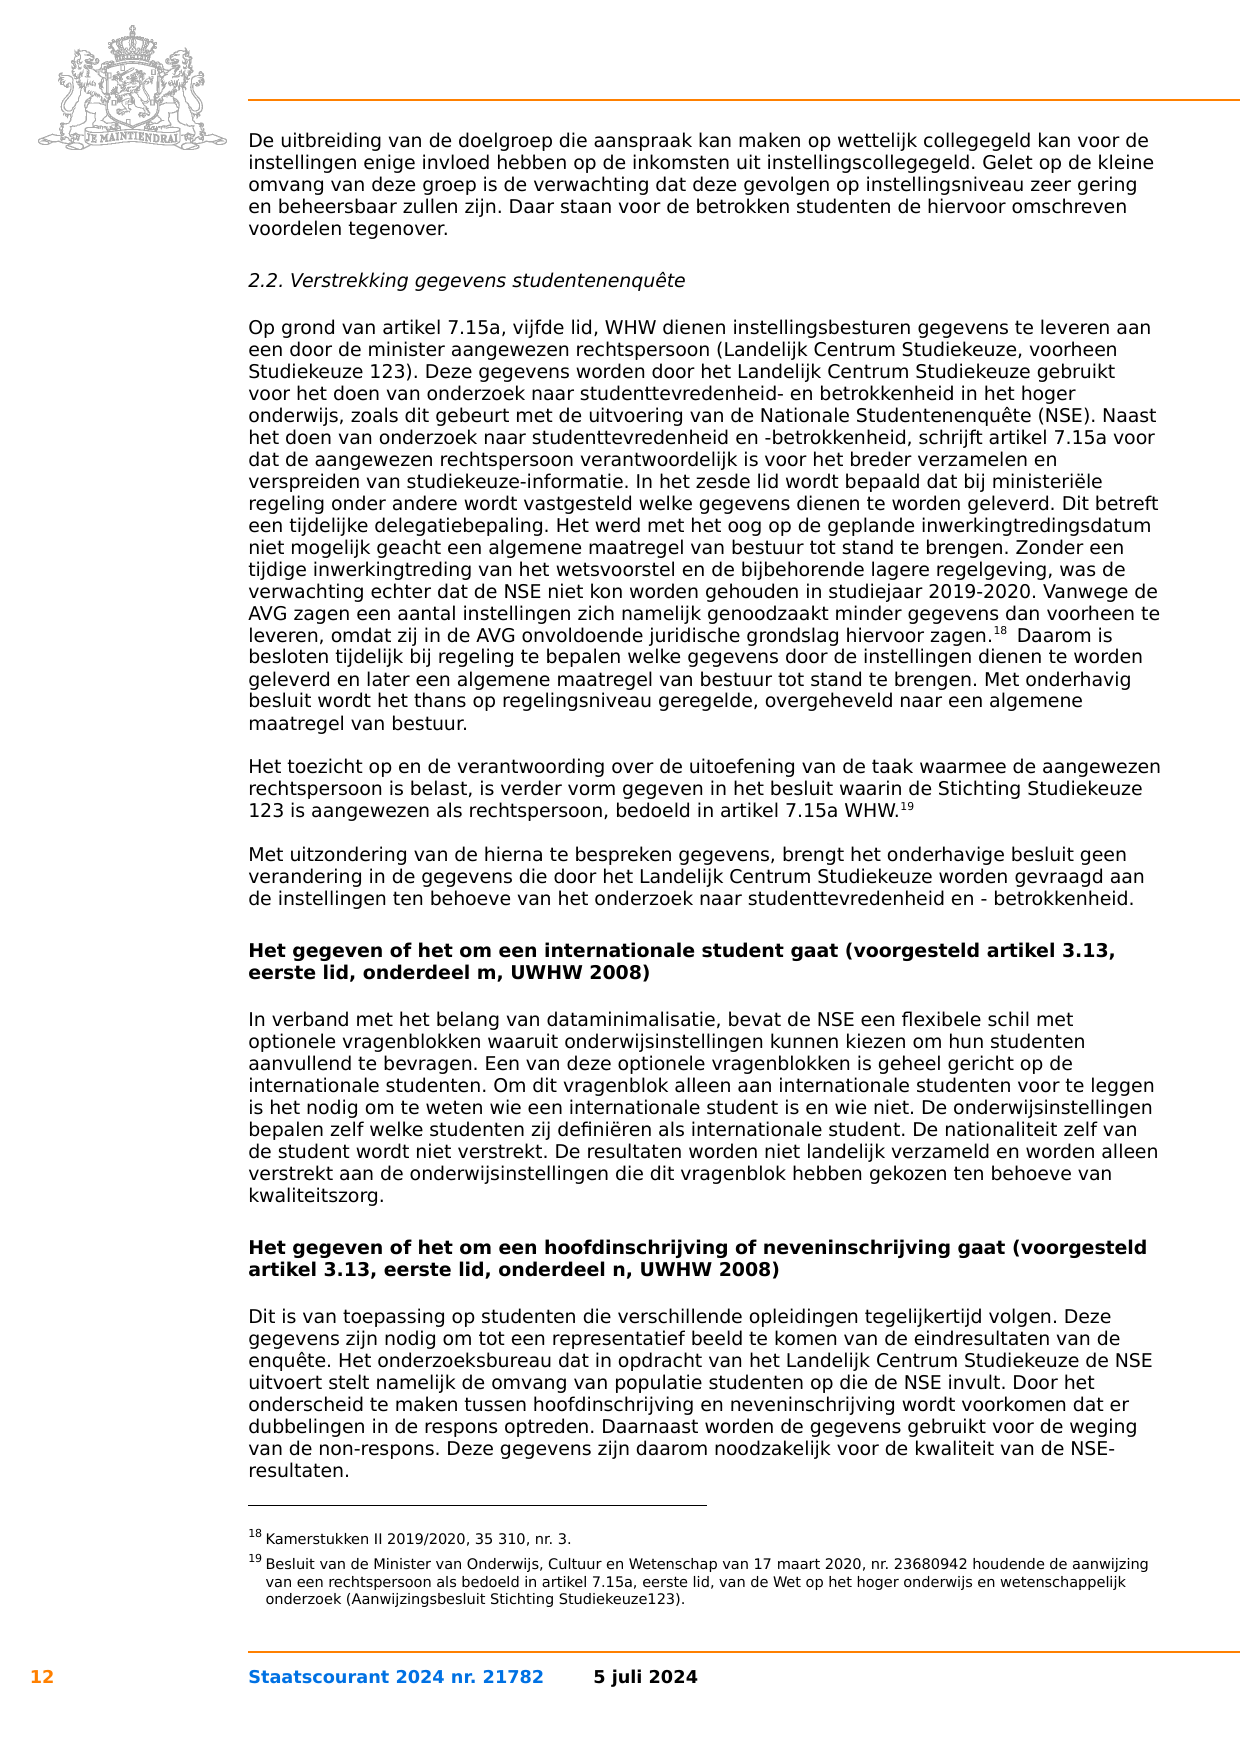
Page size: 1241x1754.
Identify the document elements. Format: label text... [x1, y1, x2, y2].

picture [38, 25, 227, 150]
text Dit is van toepassing op studenten die verschillende opleidingen tegelijkertijd volgen. Deze gegevens zijn nodig om tot een representatief beeld te komen van de eindresultaten van de enquête. Het onderzoeksbureau dat in opdracht van het Landelijk Centrum Studiekeuze de NSE uitvoert stelt namelijk de omvang van populatie studenten op die de NSE invult. Door het onderscheid te maken tussen hoofdinschrijving en neveninschrijving wordt voorkomen dat er dubbelingen in de respons optreden. Daarnaast worden de gegevens gebruikt voor de weging van de non-respons. Deze gegevens zijn daarom noodzakelijk voor de kwaliteit van de NSE-resultaten. [248, 1306, 1163, 1482]
text Het toezicht op en de verantwoording over de uitoefening van de taak waarmee de aangewezen rechtspersoon is belast, is verder vorm gegeven in het besluit waarin de Stichting Studiekeuze 123 is aangewezen als rechtspersoon, bedoeld in artikel 7.15a WHW. [248, 756, 1163, 822]
text Besluit van de Minister van Onderwijs, Cultuur en Wetenschap van 17 maart 2020, nr. 23680942 houdende de aanwijzing van een rechtspersoon als bedoeld in artikel 7.15a, eerste lid, van de Wet op het hoger onderwijs en wetenschappelijk onderzoek (Aanwijzingsbesluit Stichting Studiekeuze123). [248, 1552, 1163, 1608]
subtitle 2.2. Verstrekking gegevens studentenenquête [248, 270, 1163, 292]
subtitle Het gegeven of het om een hoofdinschrijving of neveninschrijving gaat (voorgesteld artikel 3.13, eerste lid, onderdeel n, UWHW 2008) [248, 1237, 1163, 1281]
text Op grond van artikel 7.15a, vijfde lid, WHW dienen instellingsbesturen gegevens te leveren aan een door de minister aangewezen rechtspersoon (Landelijk Centrum Studiekeuze, voorheen Studiekeuze 123). Deze gegevens worden door het Landelijk Centrum Studiekeuze gebruikt voor het doen van onderzoek naar studenttevredenheid- en betrokkenheid in het hoger onderwijs, zoals dit gebeurt met de uitvoering van de Nationale Studentenenquête (NSE). Naast het doen van onderzoek naar studenttevredenheid en -betrokkenheid, schrijft artikel 7.15a voor dat de aangewezen rechtspersoon verantwoordelijk is voor het breder verzamelen en verspreiden van studiekeuze-informatie. In het zesde lid wordt bepaald dat bij ministeriële regeling onder andere wordt vastgesteld welke gegevens dienen te worden geleverd. Dit betreft een tijdelijke delegatiebepaling. Het werd met het oog op de geplande inwerkingtredingsdatum niet mogelijk geacht een algemene maatregel van bestuur tot stand te brengen. Zonder een tijdige inwerkingtreding van het wetsvoorstel en de bijbehorende lagere regelgeving, was de verwachting echter dat de NSE niet kon worden gehouden in studiejaar 2019-2020. Vanwege de AVG zagen een aantal instellingen zich namelijk genoodzaakt minder gegevens dan voorheen te leveren, omdat zij in de AVG onvoldoende juridische grondslag hiervoor zagen. Daarom is besloten tijdelijk bij regeling te bepalen welke gegevens door de instellingen dienen te worden geleverd en later een algemene maatregel van bestuur tot stand te brengen. Met onderhavig besluit wordt het thans op regelingsniveau geregelde, overgeheveld naar een algemene maatregel van bestuur. [248, 317, 1163, 734]
text Met uitzondering van de hierna te bespreken gegevens, brengt het onderhavige besluit geen verandering in de gegevens die door het Landelijk Centrum Studiekeuze worden gevraagd aan de instellingen ten behoeve van het onderzoek naar studenttevredenheid en - betrokkenheid. [248, 844, 1163, 910]
subtitle Het gegeven of het om een internationale student gaat (voorgesteld artikel 3.13, eerste lid, onderdeel m, UWHW 2008) [248, 940, 1163, 984]
text In verband met het belang van dataminimalisatie, bevat de NSE een flexibele schil met optionele vragenblokken waaruit onderwijsinstellingen kunnen kiezen om hun studenten aanvullend te bevragen. Een van deze optionele vragenblokken is geheel gericht op de internationale studenten. Om dit vragenblok alleen aan internationale studenten voor te leggen is het nodig om te weten wie een internationale student is en wie niet. De onderwijsinstellingen bepalen zelf welke studenten zij definiëren als internationale student. De nationaliteit zelf van de student wordt niet verstrekt. De resultaten worden niet landelijk verzameld en worden alleen verstrekt aan de onderwijsinstellingen die dit vragenblok hebben gekozen ten behoeve van kwaliteitszorg. [248, 1009, 1163, 1207]
text De uitbreiding van de doelgroep die aanspraak kan maken op wettelijk collegegeld kan voor de instellingen enige invloed hebben op de inkomsten uit instellingscollegegeld. Gelet op de kleine omvang van deze groep is de verwachting dat deze gevolgen op instellingsniveau zeer gering en beheersbaar zullen zijn. Daar staan voor de betrokken studenten de hiervoor omschreven voordelen tegenover. [248, 130, 1163, 240]
text Kamerstukken II 2019/2020, 35 310, nr. 3. [248, 1527, 1163, 1549]
